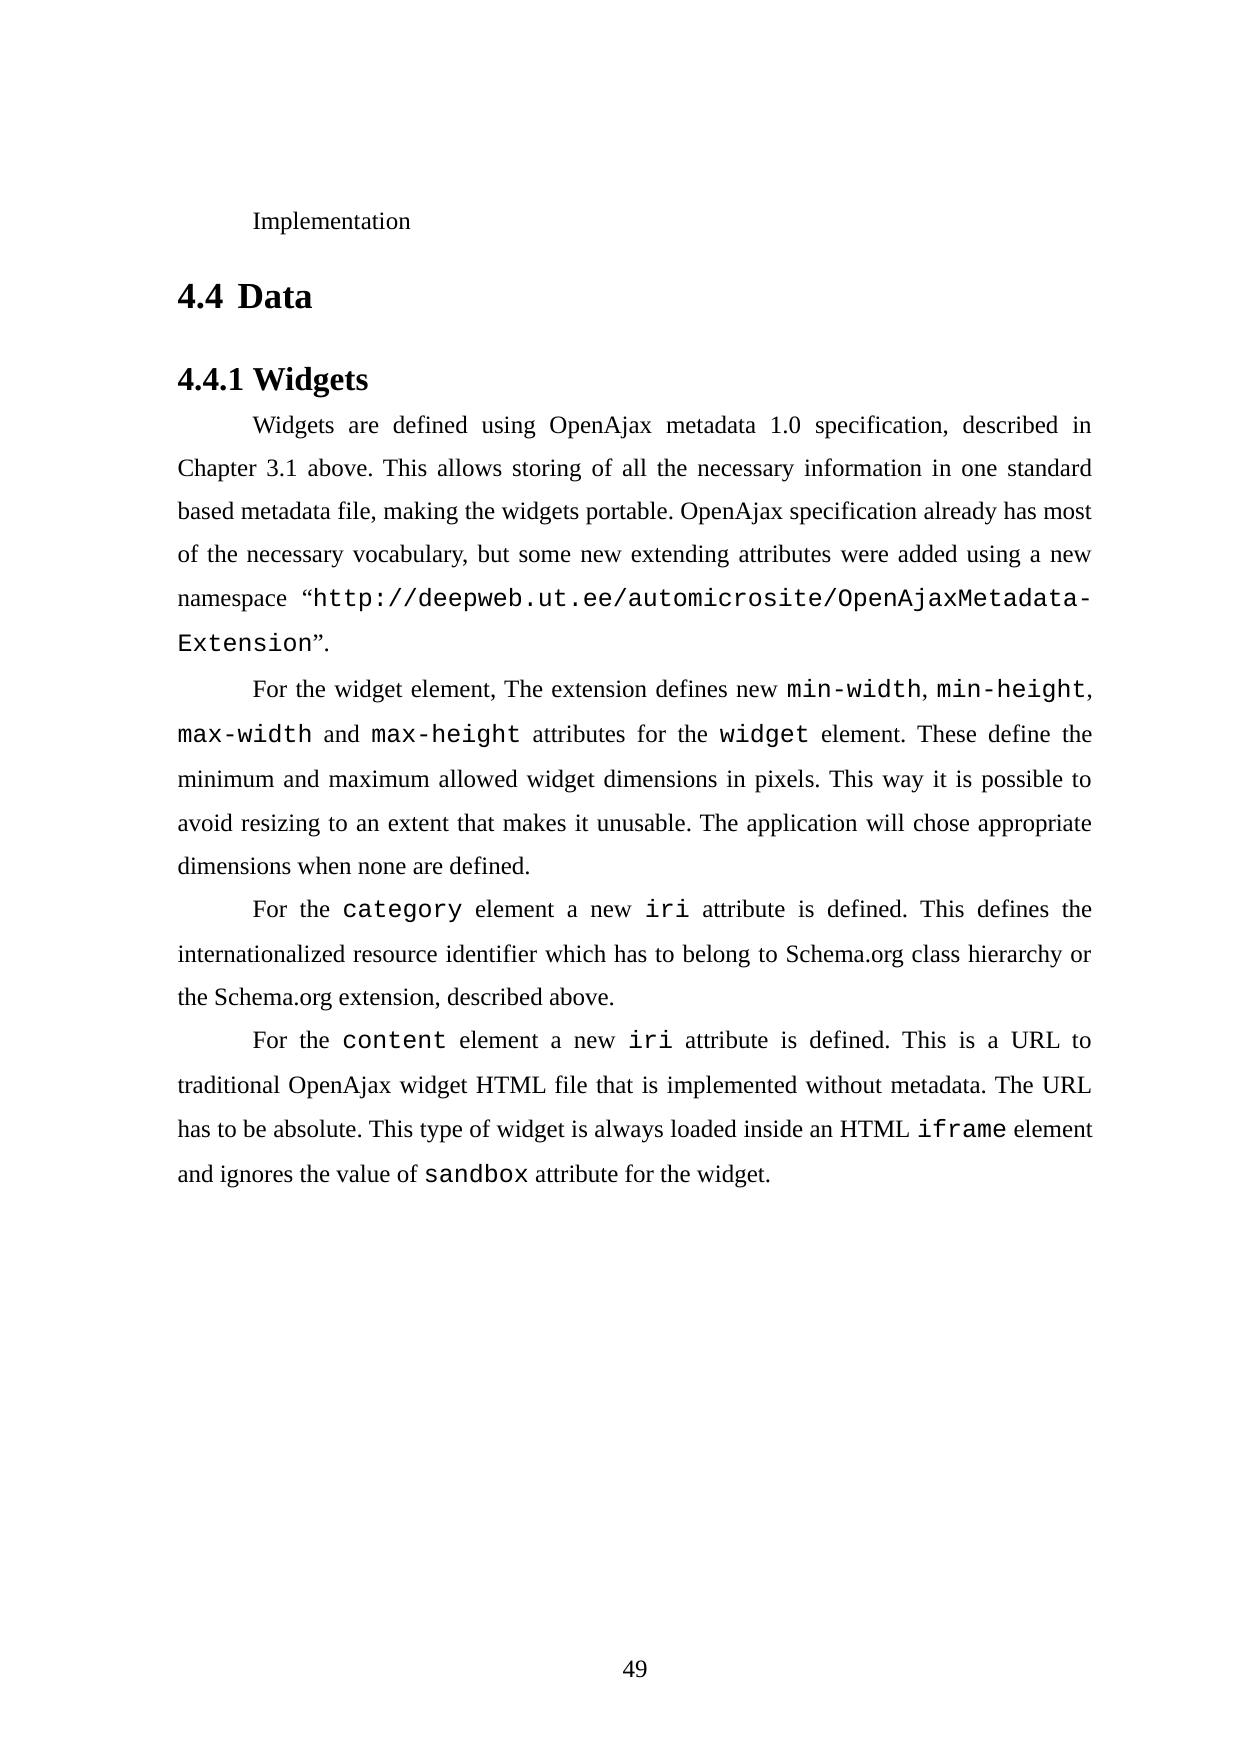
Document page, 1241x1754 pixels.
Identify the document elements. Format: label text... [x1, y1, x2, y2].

text For the content element a new iri attribute is defined. This is a URL to traditional OpenAjax widget HTML file that is implemented without metadata. The URL has to be absolute. This type of widget is always loaded inside an HTML iframe element and ignores the value of sandbox attribute for the widget. [177, 1025, 1093, 1190]
text Widgets are defined using OpenAjax metadata 1.0 specification, described in Chapter 3.1 above. This allows storing of all the necessary information in one standard based metadata file, making the widgets portable. OpenAjax specification already has most of the necessary vocabulary, but some new extending attributes were added using a new namespace “http://deepweb.ut.ee/automicrosite/OpenAjaxMetadata-Extension”. [177, 410, 1093, 659]
text For the category element a new iri attribute is defined. This defines the internationalized resource identifier which has to belong to Schema.org class hierarchy or the Schema.org extension, described above. [177, 894, 1093, 1011]
subtitle Widgets [177, 359, 1093, 398]
subtitle Data [177, 274, 1093, 316]
text For the widget element, The extension defines new min-width, min-height, max-width and max-height attributes for the widget element. These define the minimum and maximum allowed widget dimensions in pixels. This way it is possible to avoid resizing to an extent that makes it unusable. The application will chose appropriate dimensions when none are defined. [177, 674, 1093, 879]
